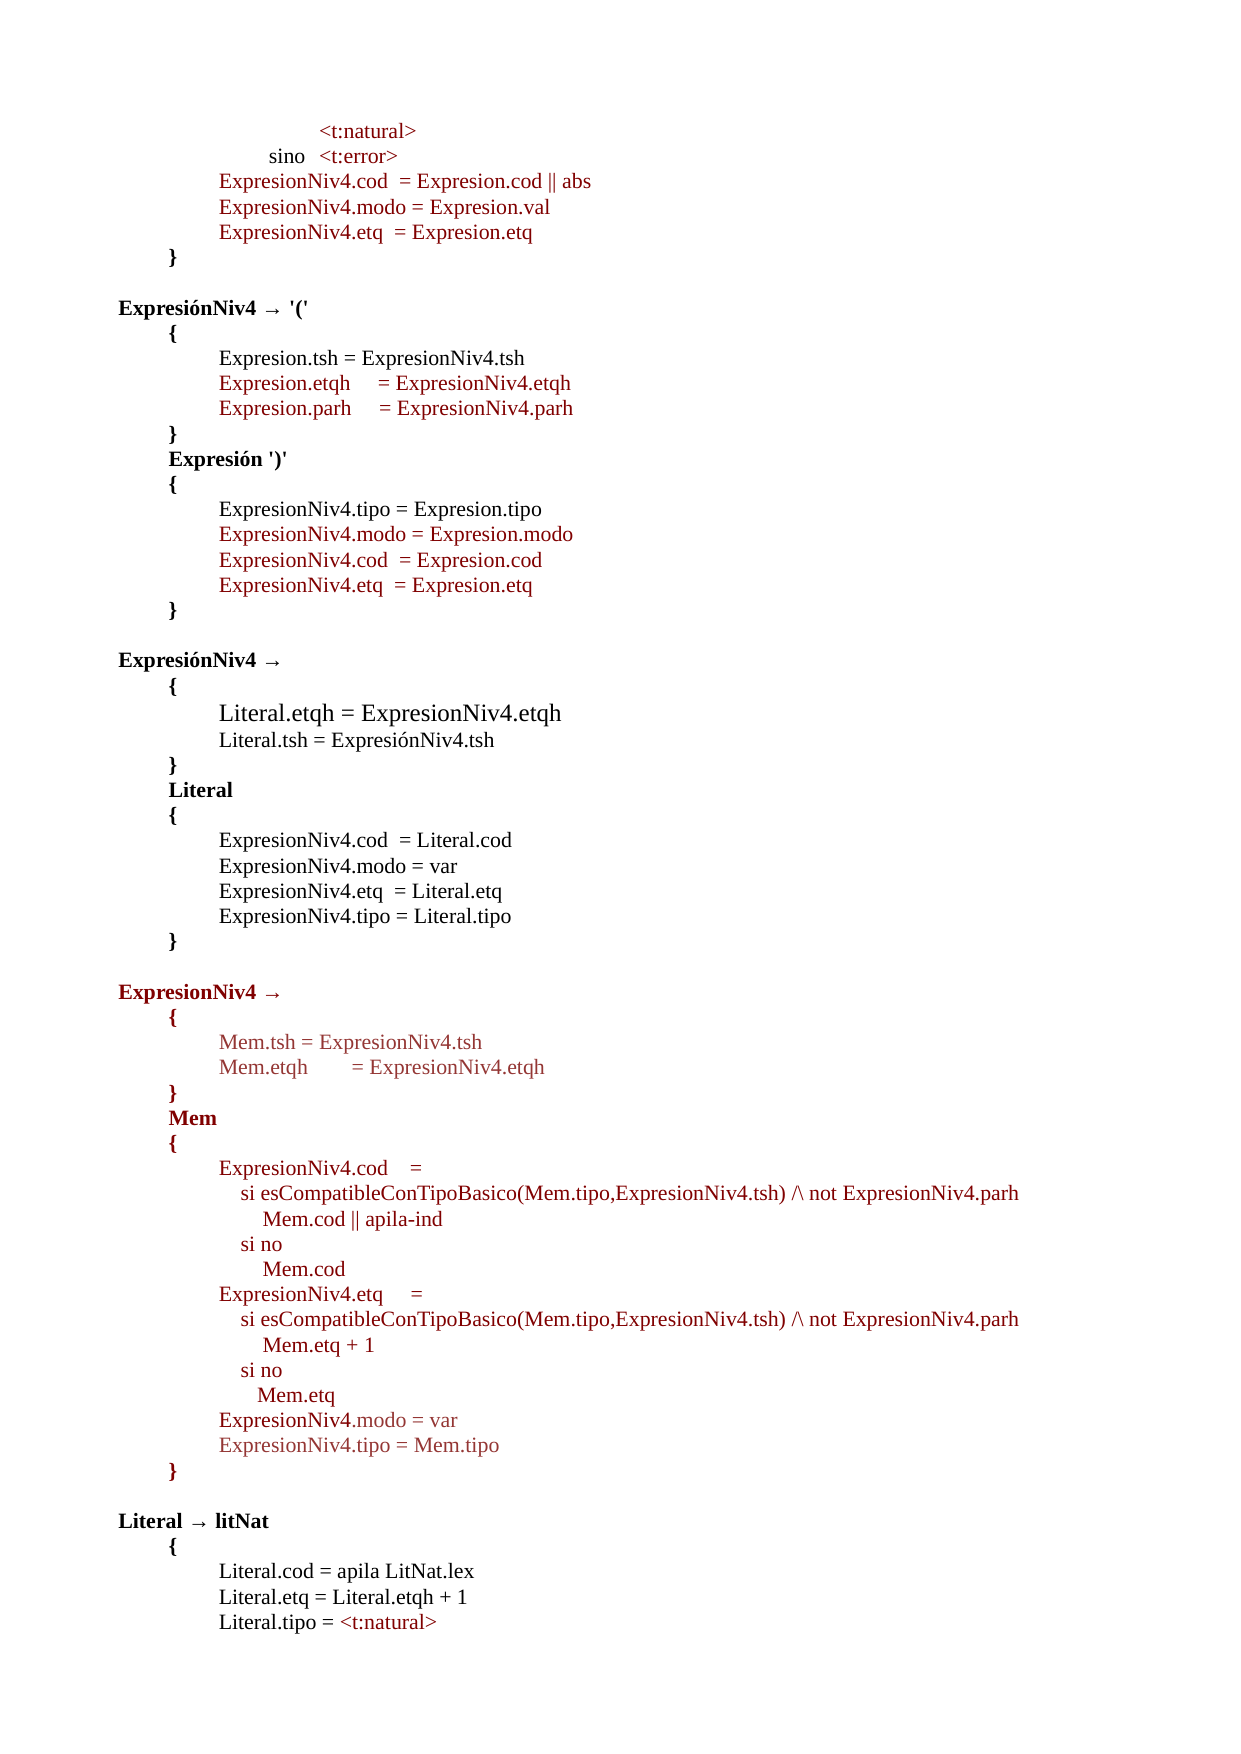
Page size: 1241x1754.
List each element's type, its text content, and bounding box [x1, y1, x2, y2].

text Mem.cod || apila-ind [168, 1206, 1122, 1231]
text ExpresionNiv4.cod = Literal.cod [118, 827, 1122, 853]
text { [168, 320, 1122, 345]
text Mem.tsh = ExpresionNiv4.tsh [168, 1029, 1122, 1054]
text ExpresiónNiv4 → [118, 647, 1122, 673]
text Expresion.etqh = ExpresionNiv4.etqh [168, 370, 1122, 395]
text ExpresionNiv4.etq = Expresion.etq [168, 572, 1122, 597]
text { [168, 1004, 1122, 1029]
text ExpresionNiv4.tipo = Mem.tipo [168, 1432, 1122, 1458]
text ExpresionNiv4.tipo = Expresion.tipo [118, 496, 1122, 521]
text Mem [168, 1105, 1122, 1130]
text ExpresionNiv4.tipo = Literal.tipo [118, 903, 1122, 928]
text Expresión ')' [168, 446, 1122, 471]
text } [168, 1458, 1122, 1483]
text si esCompatibleConTipoBasico(Mem.tipo,ExpresionNiv4.tsh) /\ not ExpresionNiv4.parh [168, 1180, 1122, 1206]
text ExpresionNiv4 → [118, 979, 1122, 1004]
text Mem.etqh = ExpresionNiv4.etqh [168, 1054, 1122, 1079]
text ExpresionNiv4.cod = Expresion.cod || abs [118, 168, 1122, 194]
text Literal.etq = Literal.etqh + 1 [168, 1584, 1122, 1609]
text ExpresionNiv4.modo = Expresion.val [118, 194, 1122, 219]
text Mem.etq + 1 [168, 1332, 1122, 1357]
text ExpresionNiv4.modo = Expresion.modo [168, 521, 1122, 547]
text si no [168, 1357, 1122, 1382]
text si no [168, 1231, 1122, 1256]
text { [168, 1533, 1122, 1558]
text Literal.cod = apila LitNat.lex [168, 1558, 1122, 1584]
text ExpresionNiv4.cod = [168, 1155, 1122, 1180]
text Literal → litNat [118, 1508, 1122, 1533]
text Literal [168, 777, 1122, 802]
text } [168, 244, 1122, 269]
text ExpresionNiv4.etq = [168, 1281, 1122, 1306]
text { [168, 802, 1122, 827]
text Mem.etq [168, 1382, 1122, 1407]
text Expresion.parh = ExpresionNiv4.parh [168, 395, 1122, 421]
text { [168, 673, 1122, 698]
text Literal.tipo = <t:natural> [168, 1609, 1122, 1634]
text } [168, 1079, 1122, 1105]
text ExpresionNiv4.modo = var [168, 1407, 1122, 1432]
text { [168, 471, 1122, 496]
text ExpresionNiv4.modo = var [118, 853, 1122, 878]
text ExpresionNiv4.cod = Expresion.cod [168, 547, 1122, 572]
text Expresion.tsh = ExpresionNiv4.tsh [168, 345, 1122, 370]
text } [168, 752, 1122, 777]
text } [168, 597, 1122, 622]
text ExpresiónNiv4 → '(' [118, 294, 1122, 320]
text { [168, 1130, 1122, 1155]
text ExpresionNiv4.etq = Literal.etq [118, 878, 1122, 903]
text si esCompatibleConTipoBasico(Mem.tipo,ExpresionNiv4.tsh) /\ not ExpresionNiv4.parh [168, 1306, 1122, 1332]
text } [168, 421, 1122, 446]
text ExpresionNiv4.etq = Expresion.etq [118, 219, 1122, 244]
text Literal.tsh = ExpresiónNiv4.tsh [118, 727, 1122, 752]
text <t:natural> [118, 118, 1122, 143]
text Literal.etqh = ExpresionNiv4.etqh [118, 698, 1122, 727]
text Mem.cod [168, 1256, 1122, 1281]
text } [168, 928, 1122, 953]
text sino <t:error> [118, 143, 1122, 168]
